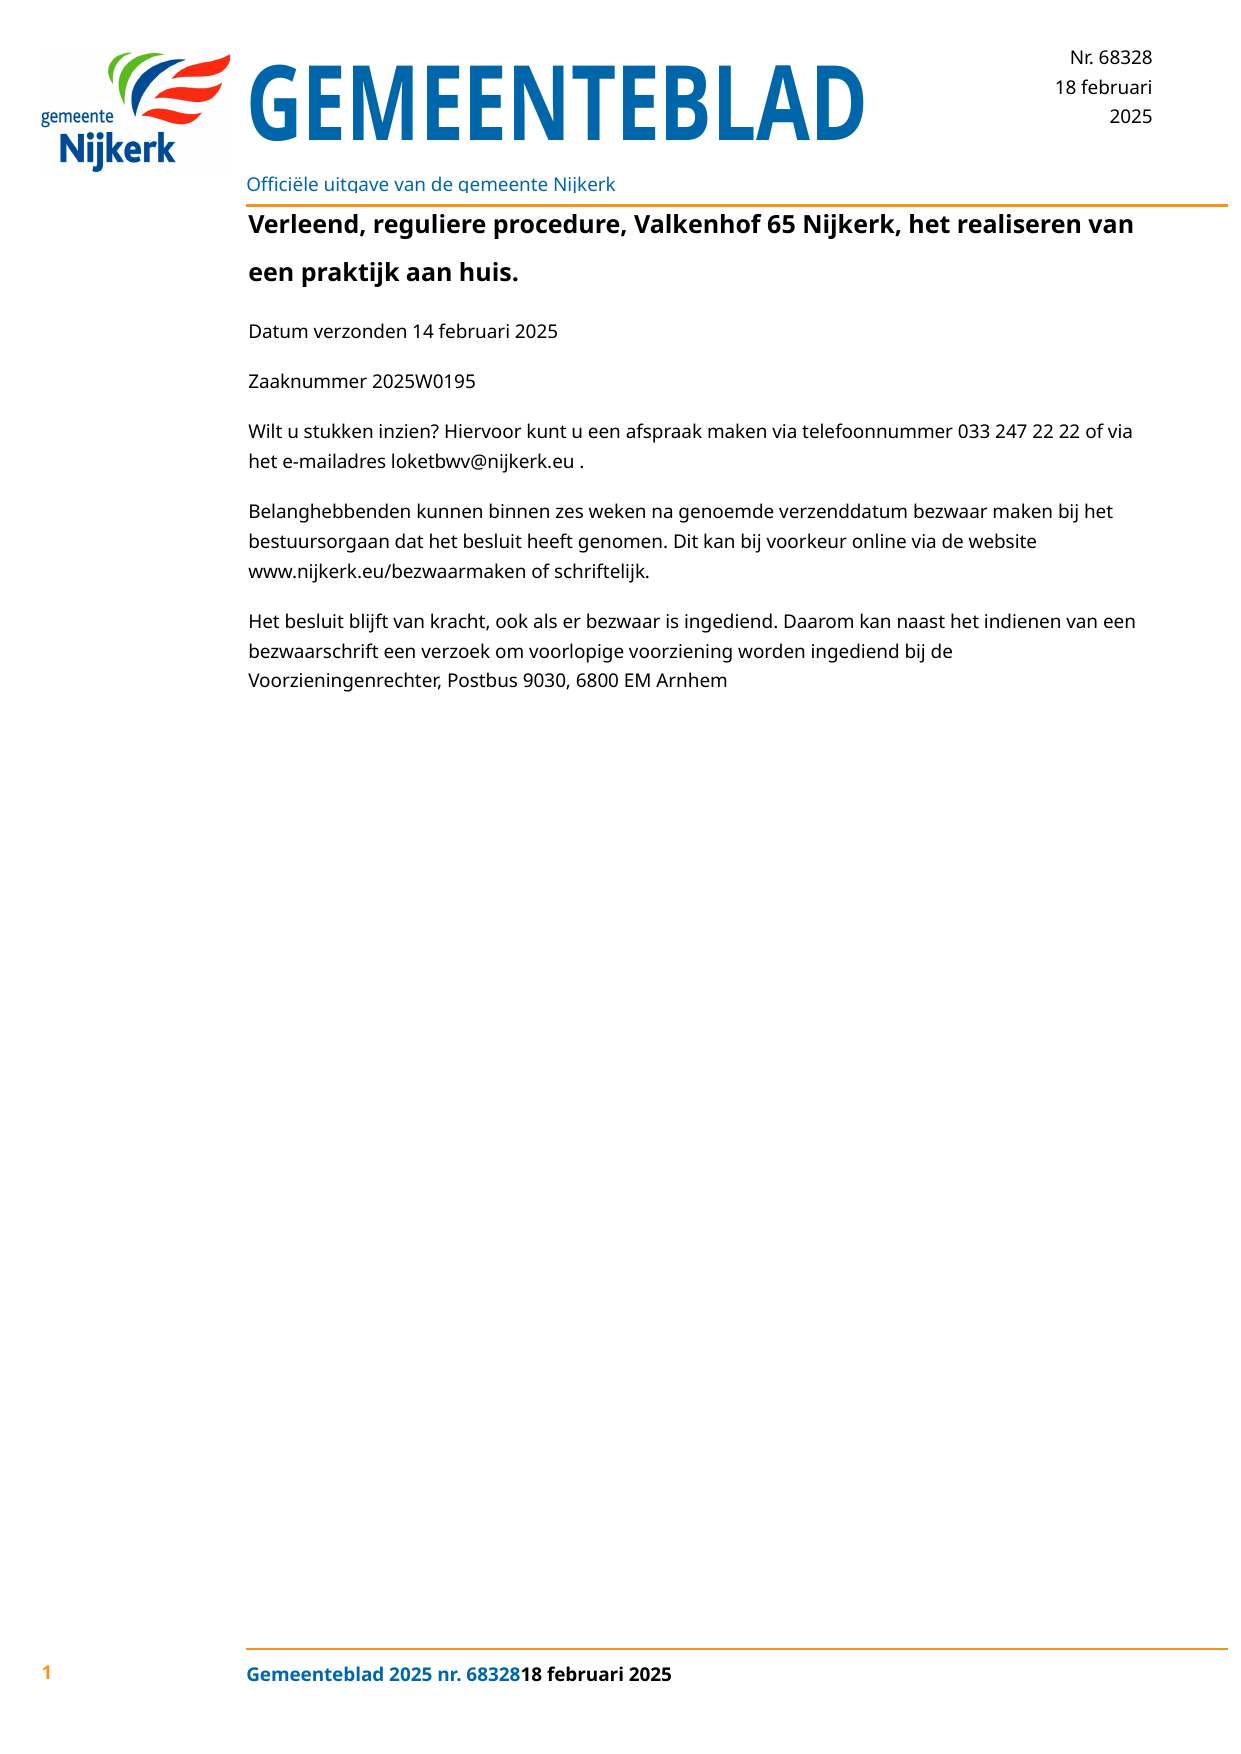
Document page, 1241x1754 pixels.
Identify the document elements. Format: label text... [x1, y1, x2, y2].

text Het besluit blijft van kracht, ook als er bezwaar is ingediend. Daarom kan naast het indienen van een bezwaarschrift een verzoek om voorlopige voorziening worden ingediend bij de Voorzieningenrechter, Postbus 9030, 6800 EM Arnhem [248, 608, 1152, 693]
text Zaaknummer 2025W0195 [248, 368, 1152, 394]
picture [41, 47, 231, 172]
text Wilt u stukken inzien? Hiervoor kunt u een afspraak maken via telefoonnummer 033 247 22 22 of via het e-mailadres loketbwv@nijkerk.eu . [248, 419, 1152, 474]
text Datum verzonden 14 februari 2025 [248, 318, 1152, 344]
text Belanghebbenden kunnen binnen zes weken na genoemde verzenddatum bezwaar maken bij het bestuursorgaan dat het besluit heeft genomen. Dit kan bij voorkeur online via de website www.nijkerk.eu/bezwaarmaken of schriftelijk. [248, 499, 1152, 584]
text Verleend, reguliere procedure, Valkenhof 65 Nijkerk, het realiseren van een praktijk aan huis. [248, 207, 1152, 288]
